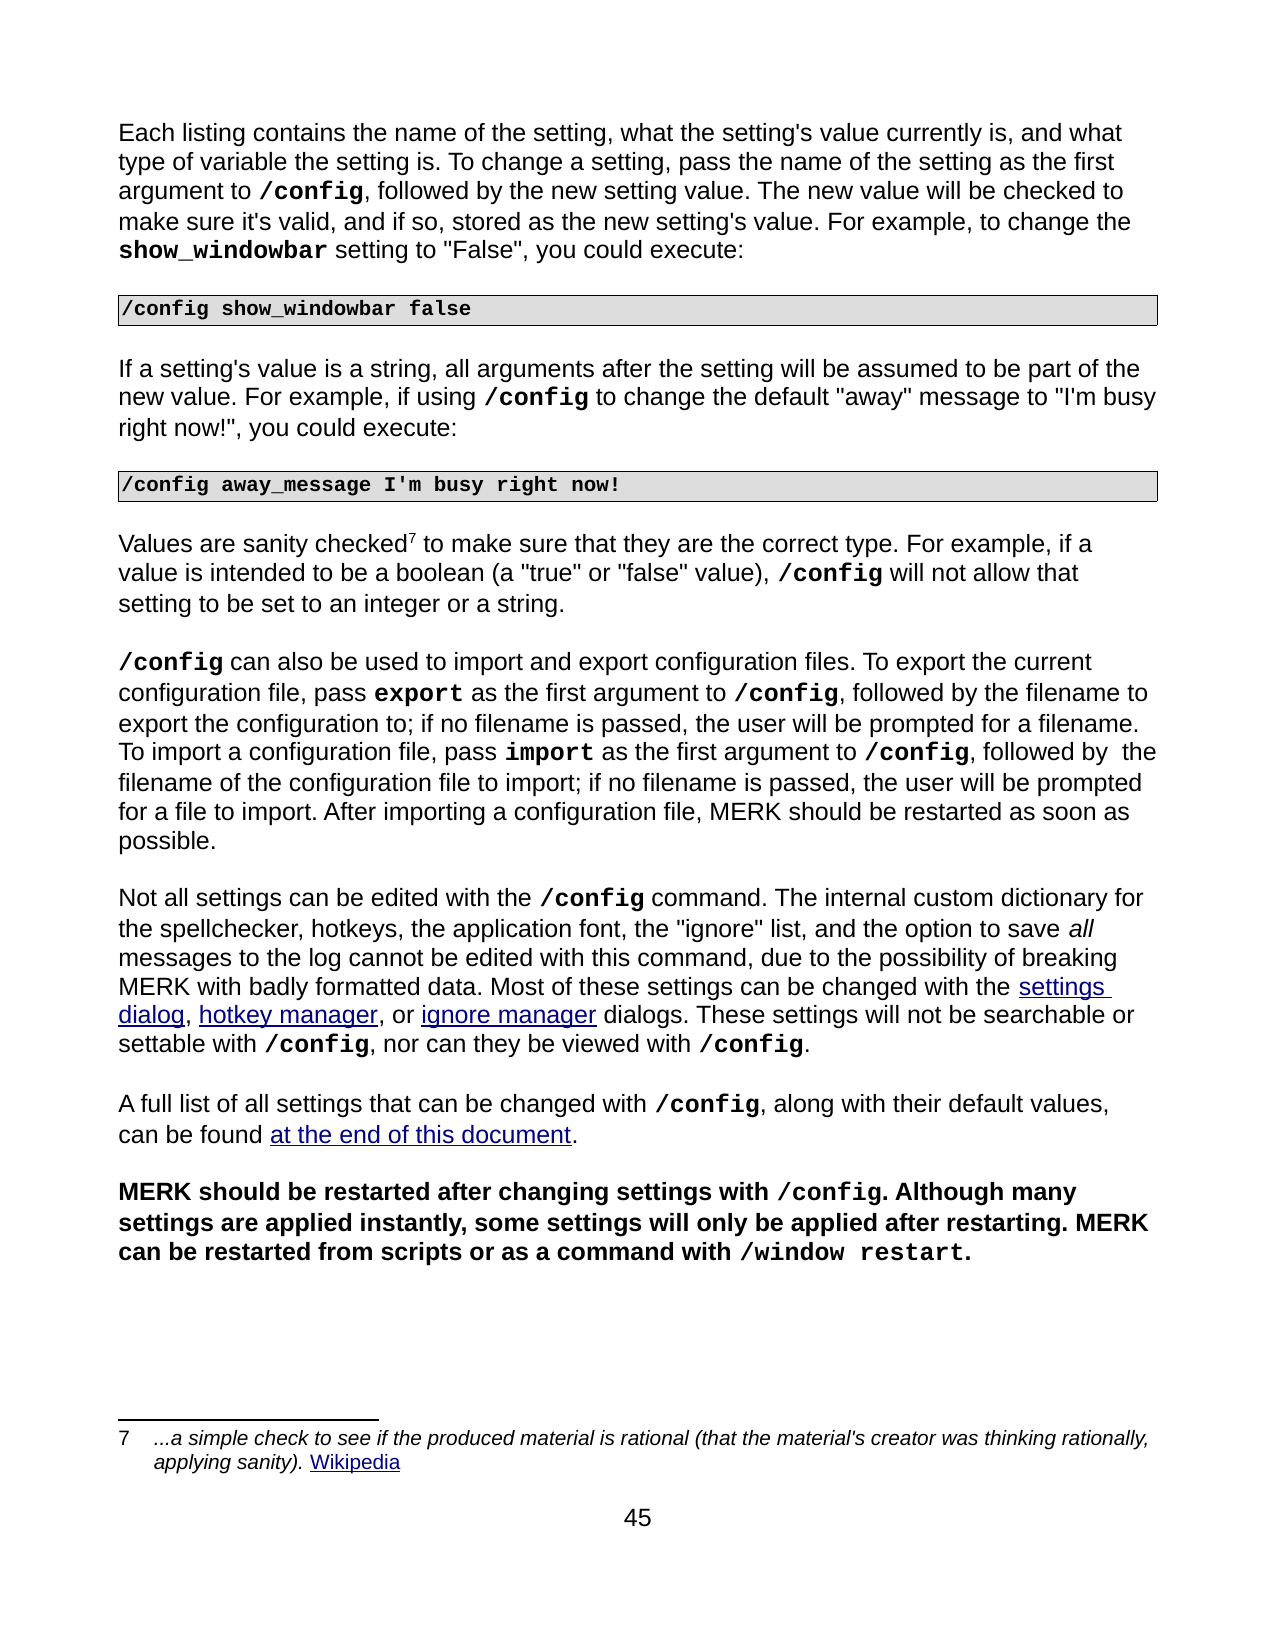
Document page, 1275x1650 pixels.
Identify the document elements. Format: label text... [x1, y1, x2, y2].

table_header /config show_windowbar false [119, 296, 1157, 325]
text If a setting's value is a string, all arguments after the setting will be assumed to be part of the new value. For example, if using /config to change the default "away" message to "I'm busy right now!", you could execute: [118, 354, 1157, 442]
text A full list of all settings that can be changed with /config, along with their default values, can be found at the end of this document. [118, 1089, 1157, 1148]
table_header /config away_message I'm busy right now! [119, 472, 1157, 501]
text Not all settings can be edited with the /config command. The internal custom dictionary for the spellchecker, hotkeys, the application font, the "ignore" list, and the option to save all messages to the log cannot be edited with this command, due to the possibility of breaking MERK with badly formatted data. Most of these settings can be changed with the settings dialog, hotkey manager, or ignore manager dialogs. These settings will not be searchable or settable with /config, nor can they be viewed with /config. [118, 883, 1157, 1060]
text Each listing contains the name of the setting, what the setting's value currently is, and what type of variable the setting is. To change a setting, pass the name of the setting as the first argument to /config, followed by the new setting value. The new value will be checked to make sure it's valid, and if so, stored as the new setting's value. For example, to change the show_windowbar setting to "False", you could execute: [118, 118, 1157, 266]
text ...a simple check to see if the produced material is rational (that the material's creator was thinking rationally, applying sanity). Wikipedia [118, 1426, 1157, 1474]
text /config can also be used to import and export configuration files. To export the current configuration file, pass export as the first argument to /config, followed by the filename to export the configuration to; if no filename is passed, the user will be prompted for a filename. To import a configuration file, pass import as the first argument to /config, followed by the filename of the configuration file to import; if no filename is passed, the user will be prompted for a file to import. After importing a configuration file, MERK should be restarted as soon as possible. [118, 647, 1157, 854]
text Values are sanity checked to make sure that they are the correct type. For example, if a value is intended to be a boolean (a "true" or "false" value), /config will not allow that setting to be set to an integer or a string. [118, 529, 1157, 618]
text MERK should be restarted after changing settings with /config. Although many settings are applied instantly, some settings will only be applied after restarting. MERK can be restarted from scripts or as a command with /window restart. [118, 1177, 1157, 1268]
